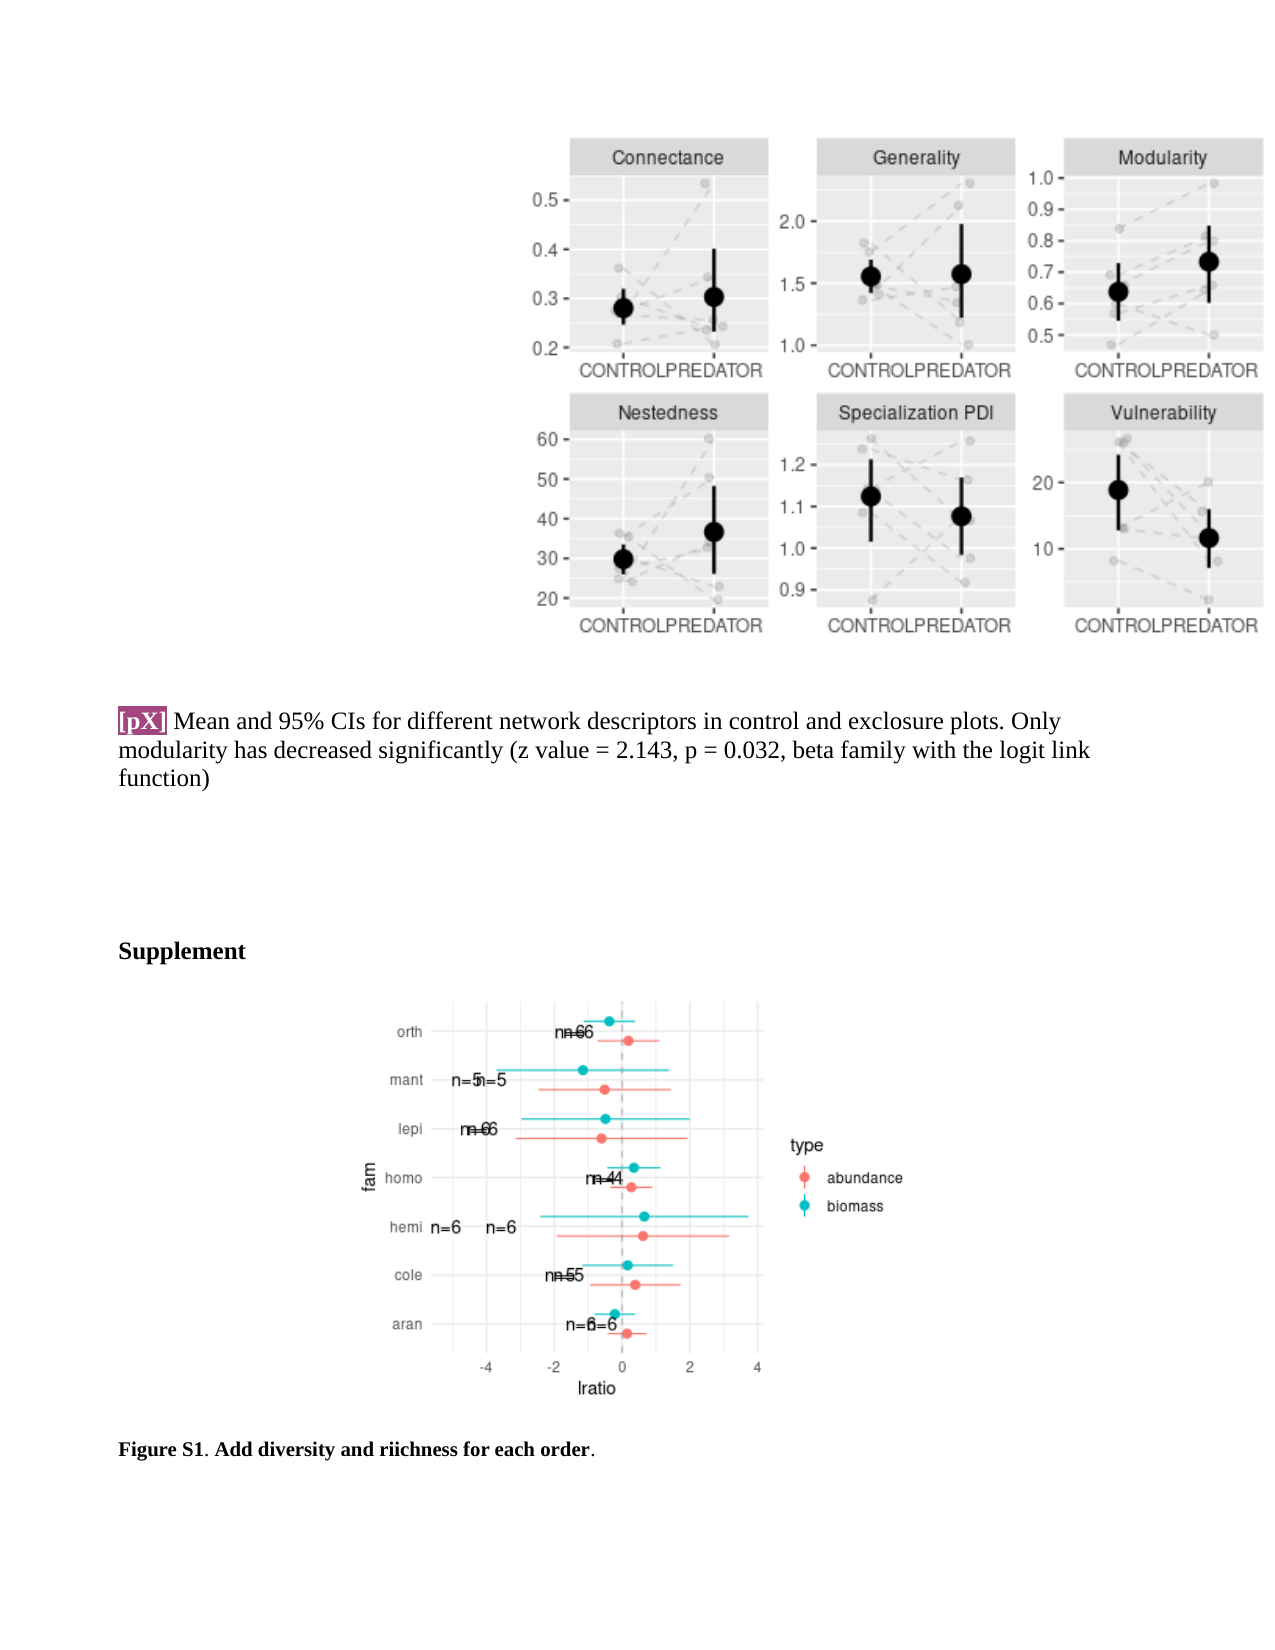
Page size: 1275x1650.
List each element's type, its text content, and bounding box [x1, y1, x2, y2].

picture [353, 993, 922, 1408]
text Supplement [118, 936, 1157, 965]
text [pX] Mean and 95% CIs for different network descriptors in control and exclosure plots. Only modularity has decreased significantly (z value = 2.143, p = 0.032, beta family with the logit link function) [118, 706, 1157, 792]
picture [492, 127, 1275, 678]
text Figure S1. Add diversity and riichness for each order. [118, 1437, 1157, 1461]
